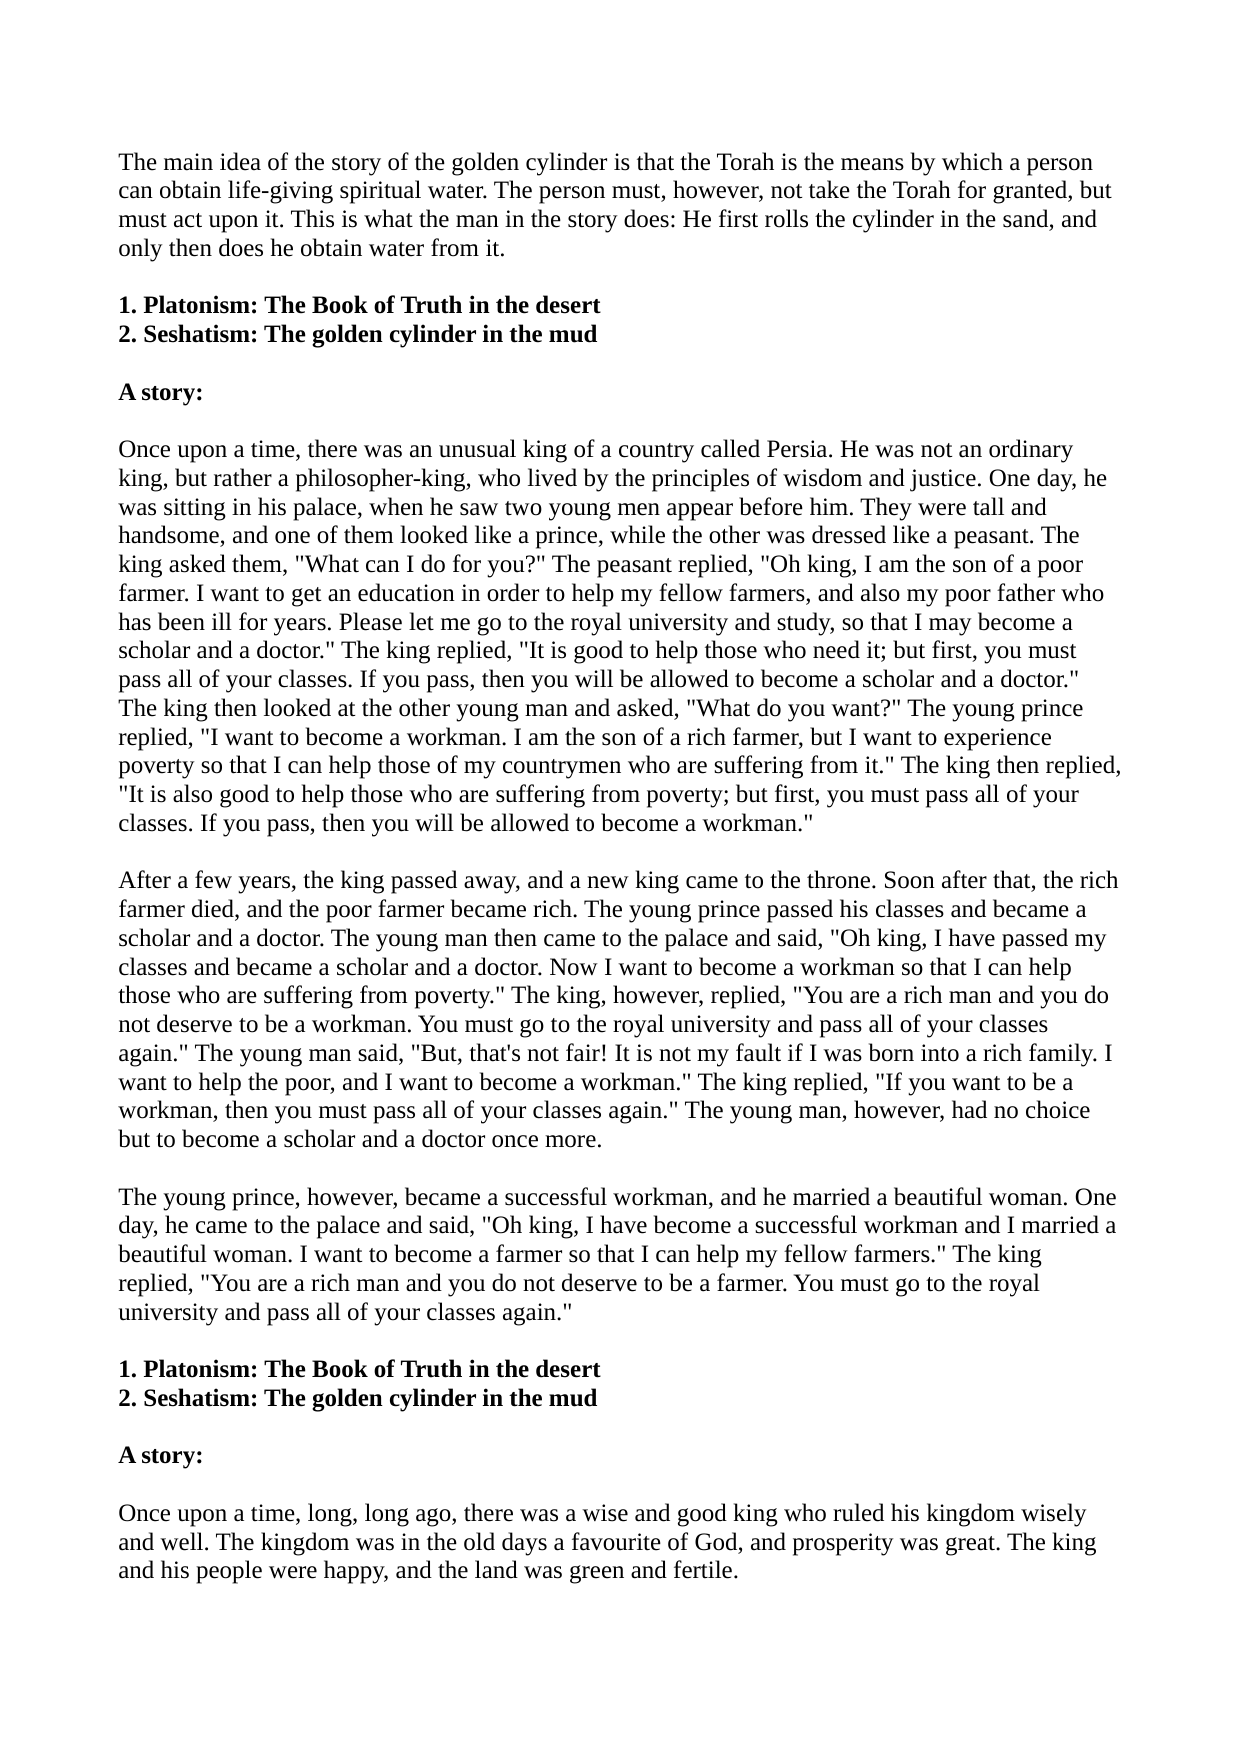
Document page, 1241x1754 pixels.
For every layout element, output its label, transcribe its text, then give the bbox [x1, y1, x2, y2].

text Once upon a time, long, long ago, there was a wise and good king who ruled his kingdom wisely and well. The kingdom was in the old days a favourite of God, and prosperity was great. The king and his people were happy, and the land was green and fertile. [118, 1498, 1122, 1584]
text A story: [118, 1441, 1122, 1469]
text Once upon a time, there was an unusual king of a country called Persia. He was not an ordinary king, but rather a philosopher-king, who lived by the principles of wisdom and justice. One day, he was sitting in his palace, when he saw two young men appear before him. They were tall and handsome, and one of them looked like a prince, while the other was dressed like a peasant. The king asked them, "What can I do for you?" The peasant replied, "Oh king, I am the son of a poor farmer. I want to get an education in order to help my fellow farmers, and also my poor father who has been ill for years. Please let me go to the royal university and study, so that I may become a scholar and a doctor." The king replied, "It is good to help those who need it; but first, you must pass all of your classes. If you pass, then you will be allowed to become a scholar and a doctor." The king then looked at the other young man and asked, "What do you want?" The young prince replied, "I want to become a workman. I am the son of a rich farmer, but I want to experience poverty so that I can help those of my countrymen who are suffering from it." The king then replied, "It is also good to help those who are suffering from poverty; but first, you must pass all of your classes. If you pass, then you will be allowed to become a workman." [118, 434, 1122, 837]
text 2. Seshatism: The golden cylinder in the mud [118, 319, 1122, 348]
text The main idea of the story of the golden cylinder is that the Torah is the means by which a person can obtain life-giving spiritual water. The person must, however, not take the Torah for granted, but must act upon it. This is what the man in the story does: He first rolls the cylinder in the sand, and only then does he obtain water from it. [118, 147, 1122, 262]
text A story: [118, 377, 1122, 406]
text After a few years, the king passed away, and a new king came to the throne. Soon after that, the rich farmer died, and the poor farmer became rich. The young prince passed his classes and became a scholar and a doctor. The young man then came to the palace and said, "Oh king, I have passed my classes and became a scholar and a doctor. Now I want to become a workman so that I can help those who are suffering from poverty." The king, however, replied, "You are a rich man and you do not deserve to be a workman. You must go to the royal university and pass all of your classes again." The young man said, "But, that's not fair! It is not my fault if I was born into a rich family. I want to help the poor, and I want to become a workman." The king replied, "If you want to be a workman, then you must pass all of your classes again." The young man, however, had no choice but to become a scholar and a doctor once more. [118, 866, 1122, 1153]
text The young prince, however, became a successful workman, and he married a beautiful woman. One day, he came to the palace and said, "Oh king, I have become a successful workman and I married a beautiful woman. I want to become a farmer so that I can help my fellow farmers." The king replied, "You are a rich man and you do not deserve to be a farmer. You must go to the royal university and pass all of your classes again." [118, 1182, 1122, 1326]
text 1. Platonism: The Book of Truth in the desert [118, 1354, 1122, 1383]
text 2. Seshatism: The golden cylinder in the mud [118, 1383, 1122, 1412]
text 1. Platonism: The Book of Truth in the desert [118, 291, 1122, 319]
